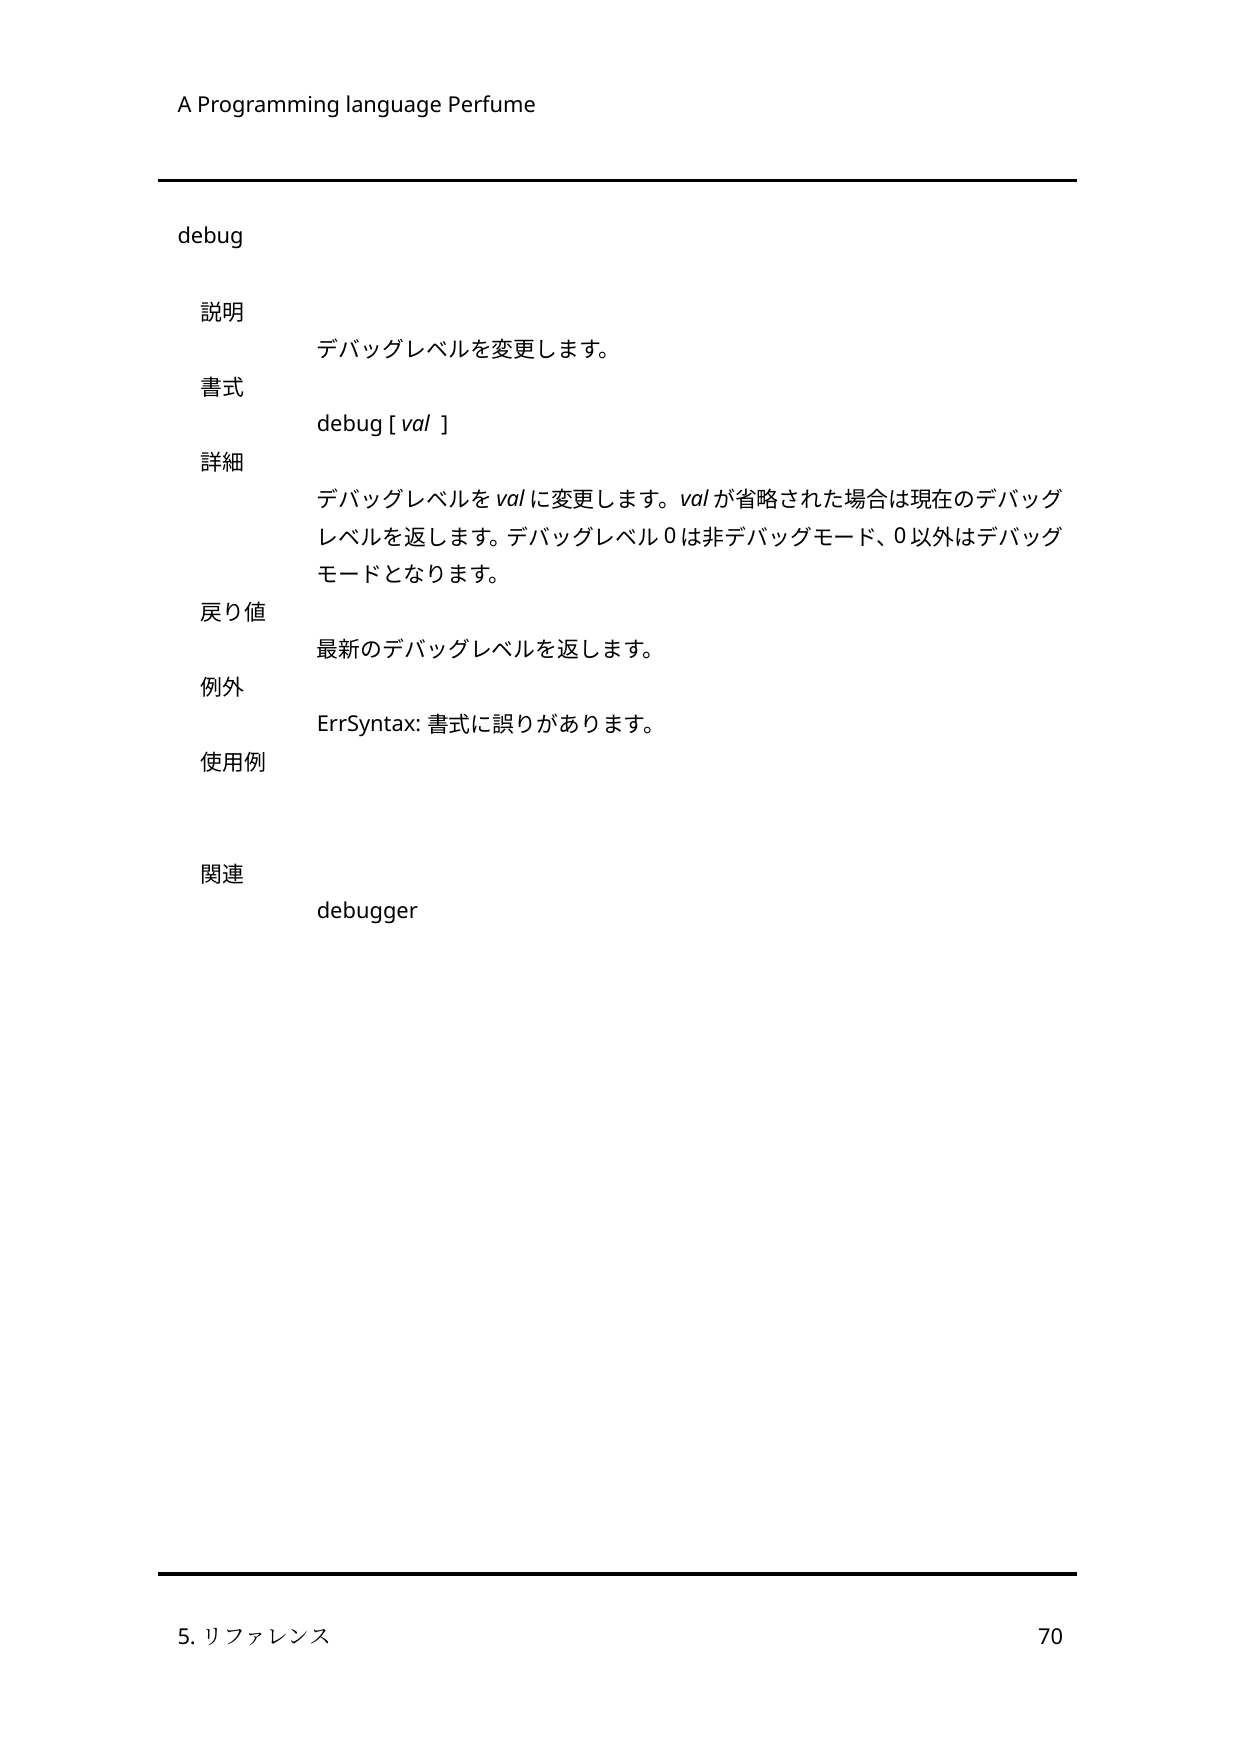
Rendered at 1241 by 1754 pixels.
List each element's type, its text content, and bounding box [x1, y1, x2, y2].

table_cell 最新のデバッグレベルを返します。 [317, 592, 1063, 667]
subtitle debug [177, 217, 1063, 254]
table_header デバッグレベルを変更します。 [317, 292, 1063, 367]
table_cell debugger [317, 829, 1063, 942]
table_cell 関連 [200, 829, 317, 942]
table_cell 書式 [200, 367, 317, 442]
table_cell [317, 742, 1063, 829]
table_cell 詳細 [200, 442, 317, 592]
table_header 説明 [200, 292, 317, 367]
table_cell 戻り値 [200, 592, 317, 667]
table_cell デバッグレベルをvalに変更します。valが省略された場合は現在のデバッグレベルを返します。デバッグレベル0は非デバッグモード、0以外はデバッグモードとなります。 [317, 442, 1063, 592]
table_cell debug [ val ] [317, 367, 1063, 442]
table_cell ErrSyntax: 書式に誤りがあります。 [317, 667, 1063, 742]
table_cell 使用例 [200, 742, 317, 829]
table_cell 例外 [200, 667, 317, 742]
